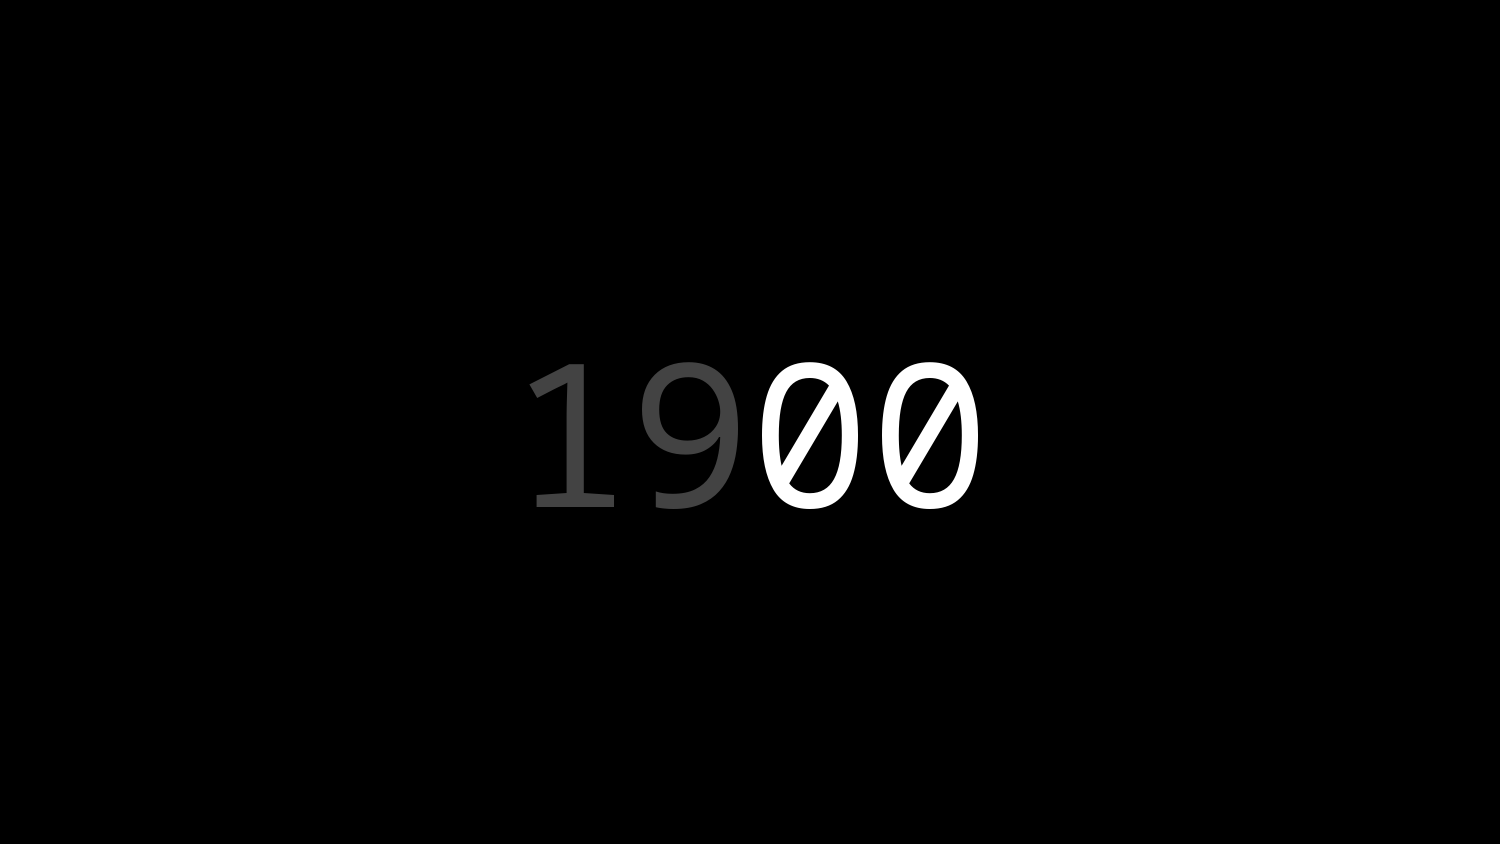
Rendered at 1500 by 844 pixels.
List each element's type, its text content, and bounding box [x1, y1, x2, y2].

text_box 1900 [395, 292, 1105, 552]
